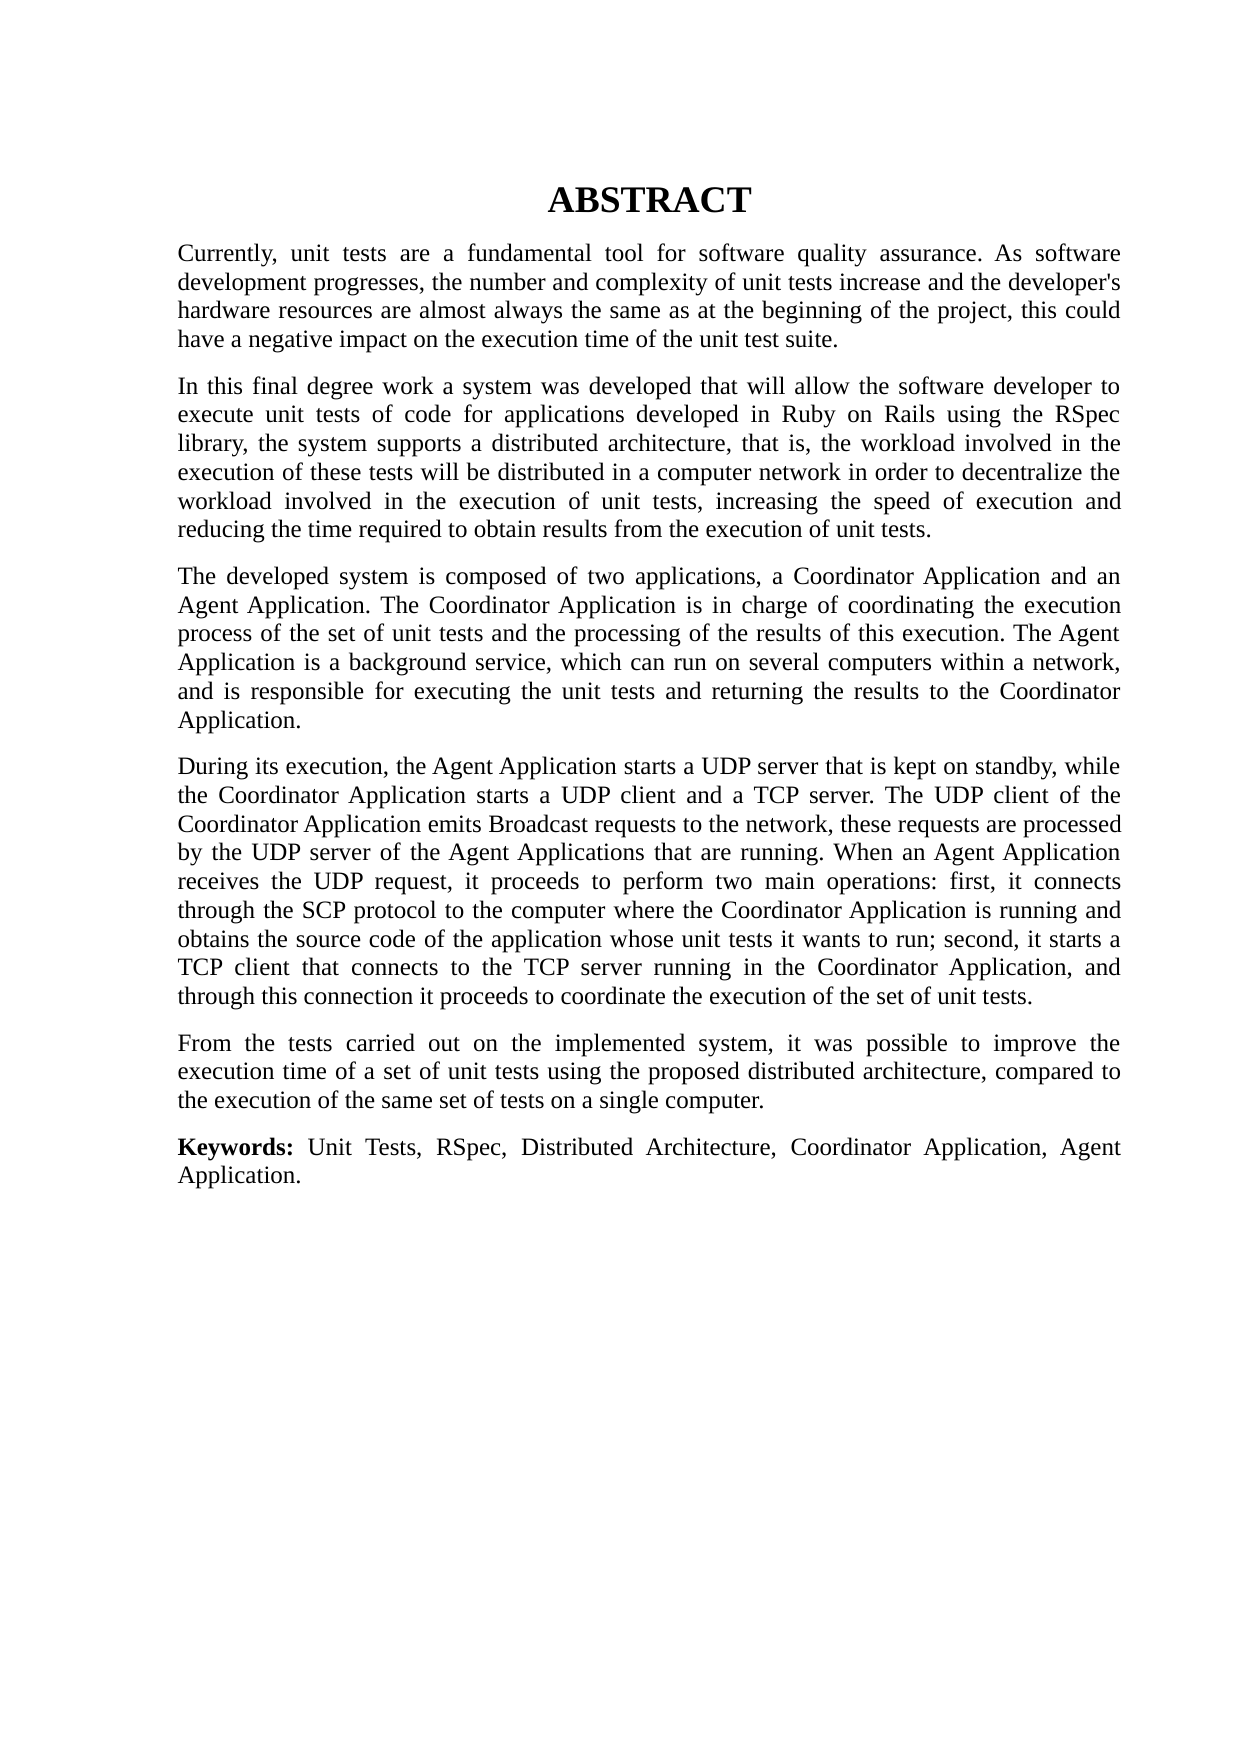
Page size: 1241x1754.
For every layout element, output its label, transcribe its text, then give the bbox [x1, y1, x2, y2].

text The developed system is composed of two applications, a Coordinator Application and an Agent Application. The Coordinator Application is in charge of coordinating the execution process of the set of unit tests and the processing of the results of this execution. The Agent Application is a background service, which can run on several computers within a network, and is responsible for executing the unit tests and returning the results to the Coordinator Application. [177, 561, 1122, 733]
text During its execution, the Agent Application starts a UDP server that is kept on standby, while the Coordinator Application starts a UDP client and a TCP server. The UDP client of the Coordinator Application emits Broadcast requests to the network, these requests are processed by the UDP server of the Agent Applications that are running. When an Agent Application receives the UDP request, it proceeds to perform two main operations: first, it connects through the SCP protocol to the computer where the Coordinator Application is running and obtains the source code of the application whose unit tests it wants to run; second, it starts a TCP client that connects to the TCP server running in the Coordinator Application, and through this connection it proceeds to coordinate the execution of the set of unit tests. [177, 751, 1122, 1010]
text Abstract [177, 177, 1122, 220]
text Currently, unit tests are a fundamental tool for software quality assurance. As software development progresses, the number and complexity of unit tests increase and the developer's hardware resources are almost always the same as at the beginning of the project, this could have a negative impact on the execution time of the unit test suite. [177, 238, 1122, 353]
text In this final degree work a system was developed that will allow the software developer to execute unit tests of code for applications developed in Ruby on Rails using the RSpec library, the system supports a distributed architecture, that is, the workload involved in the execution of these tests will be distributed in a computer network in order to decentralize the workload involved in the execution of unit tests, increasing the speed of execution and reducing the time required to obtain results from the execution of unit tests. [177, 371, 1122, 543]
text Keywords: Unit Tests, RSpec, Distributed Architecture, Coordinator Application, Agent Application. [177, 1132, 1122, 1189]
text From the tests carried out on the implemented system, it was possible to improve the execution time of a set of unit tests using the proposed distributed architecture, compared to the execution of the same set of tests on a single computer. [177, 1028, 1122, 1114]
